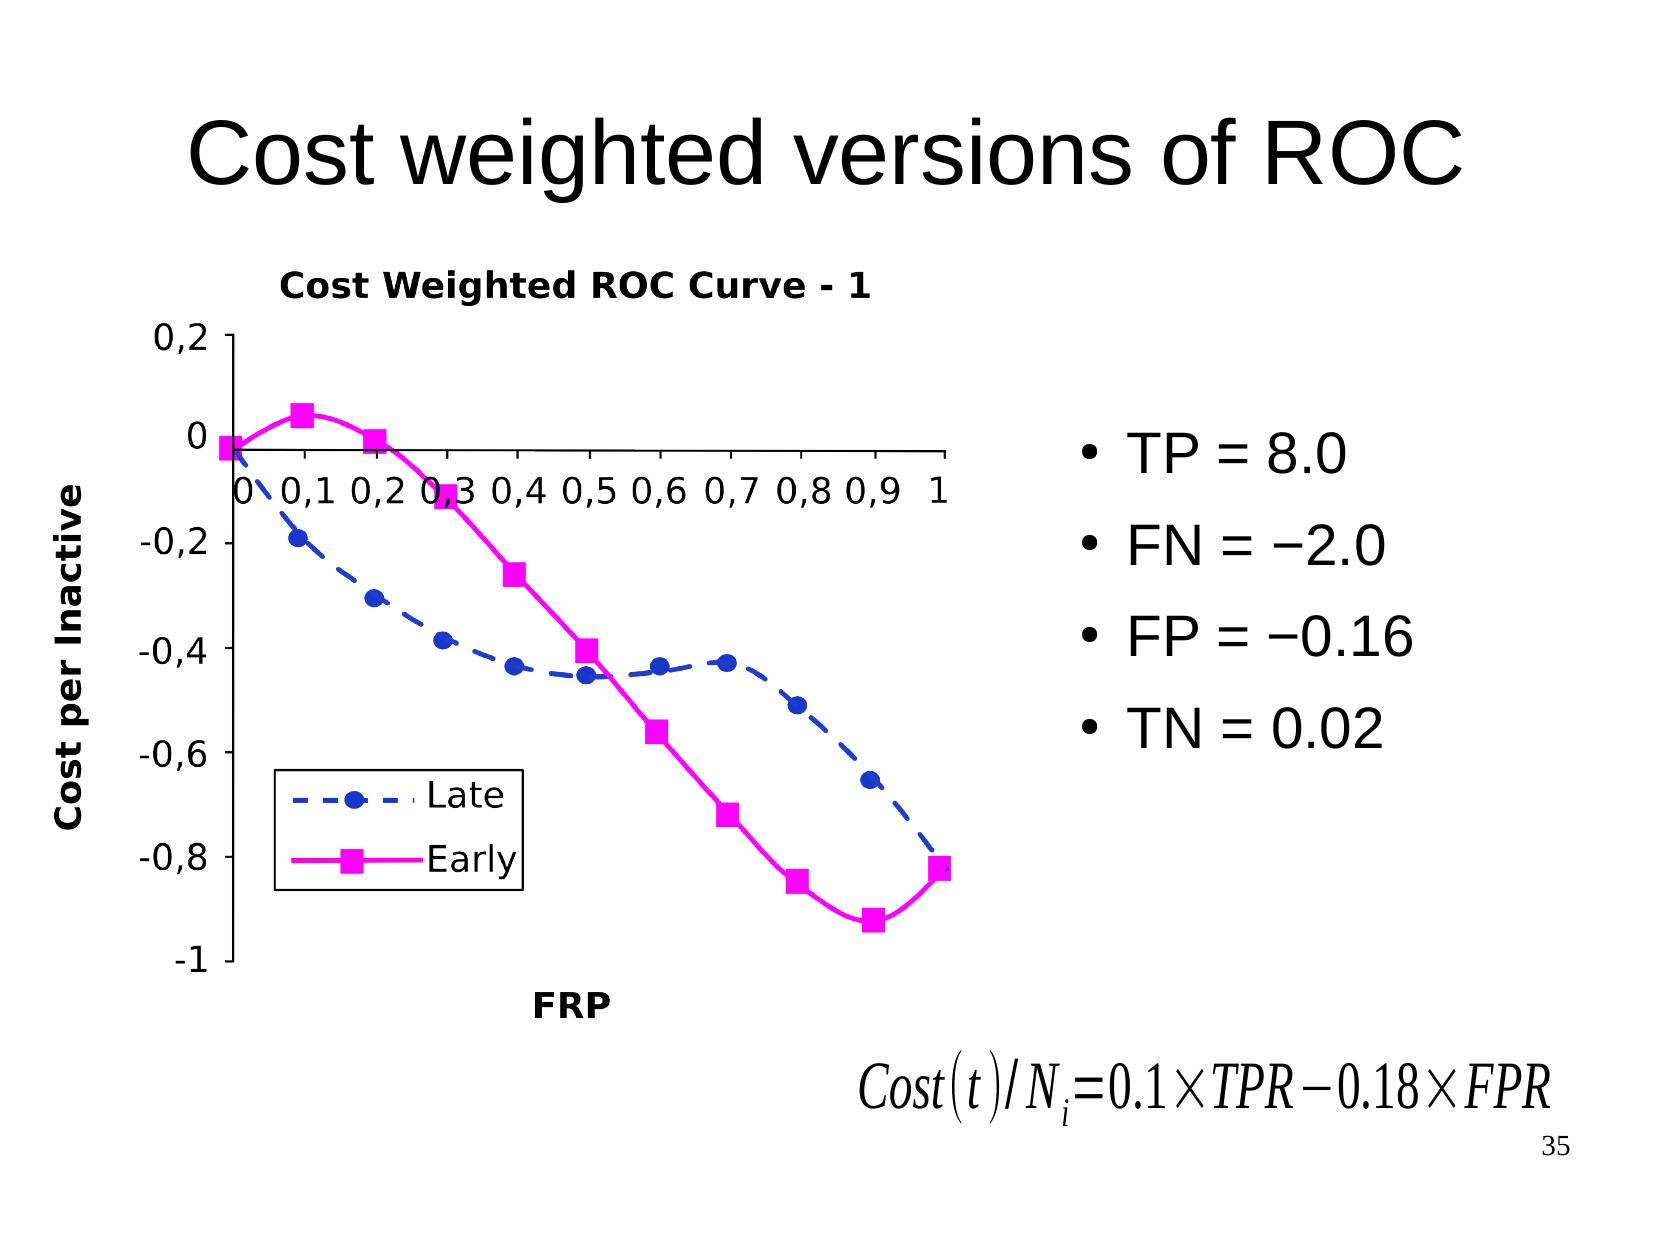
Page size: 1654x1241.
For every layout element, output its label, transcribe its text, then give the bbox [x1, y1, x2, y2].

title Cost weighted versions of ROC [82, 49, 1571, 257]
list TP = 8.0 FN = −2.0 FP = −0.16 TN = 0.02 [1063, 420, 1654, 764]
picture [53, 270, 951, 1018]
chart [845, 1045, 1565, 1133]
